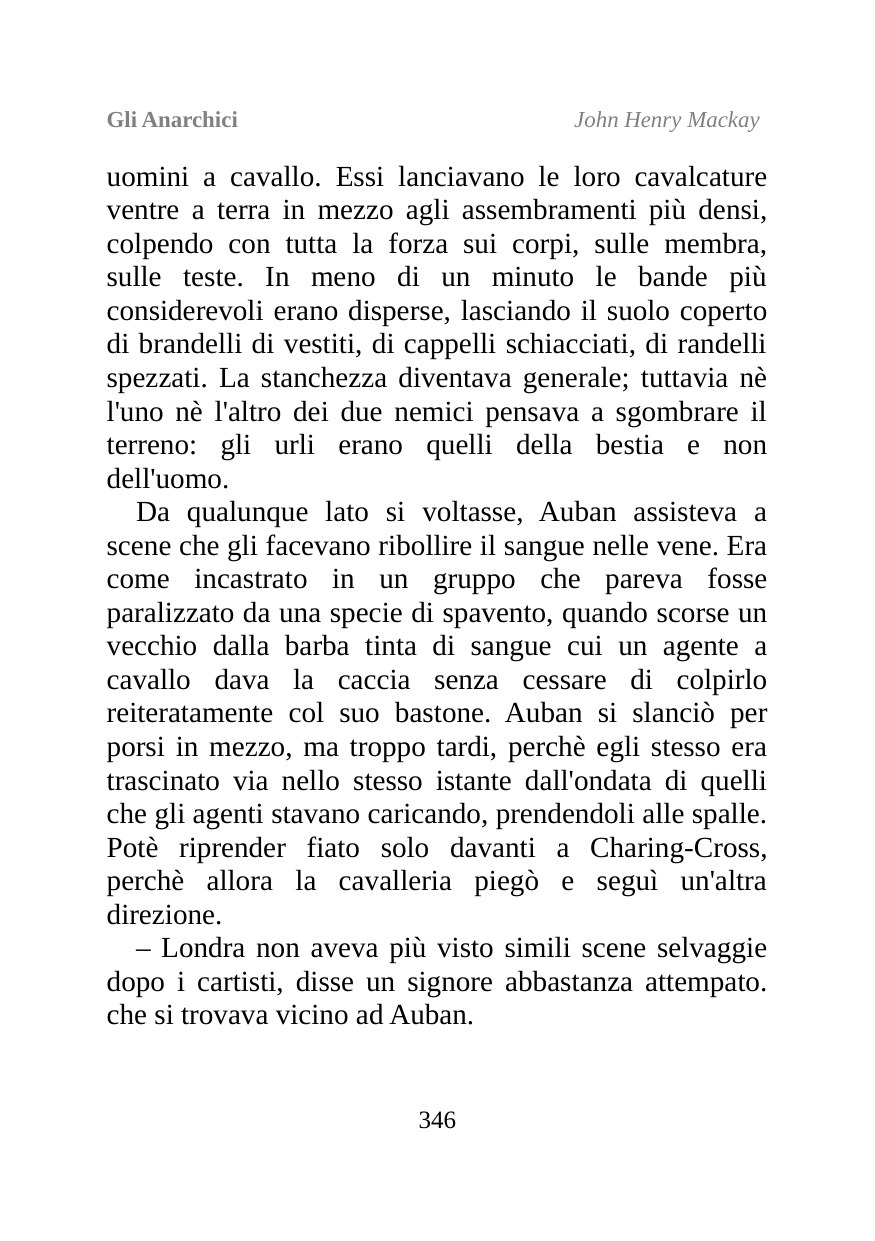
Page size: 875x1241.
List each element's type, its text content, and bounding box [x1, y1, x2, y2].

text uomini a cavallo. Essi lanciavano le loro cavalcature ventre a terra in mezzo agli assembramenti più densi, colpendo con tutta la forza sui corpi, sulle membra, sulle teste. In meno di un minuto le bande più considerevoli erano disperse, lasciando il suolo coperto di brandelli di vestiti, di cappelli schiacciati, di randelli spezzati. La stanchezza diventava generale; tuttavia nè l'uno nè l'altro dei due nemici pensava a sgombrare il terreno: gli urli erano quelli della bestia e non dell'uomo. [106, 159, 768, 494]
text – Londra non aveva più visto simili scene selvaggie dopo i cartisti, disse un signore abbastanza attempato. che si trovava vicino ad Auban. [106, 930, 768, 1031]
text Da qualunque lato si voltasse, Auban assisteva a scene che gli facevano ribollire il sangue nelle vene. Era come incastrato in un gruppo che pareva fosse paralizzato da una specie di spavento, quando scorse un vecchio dalla barba tinta di sangue cui un agente a cavallo dava la caccia senza cessare di colpirlo reiteratamente col suo bastone. Auban si slanciò per porsi in mezzo, ma troppo tardi, perchè egli stesso era trascinato via nello stesso istante dall'ondata di quelli che gli agenti stavano caricando, prendendoli alle spalle. Potè riprender fiato solo davanti a Charing-Cross, perchè allora la cavalleria piegò e seguì un'altra direzione. [106, 494, 768, 930]
